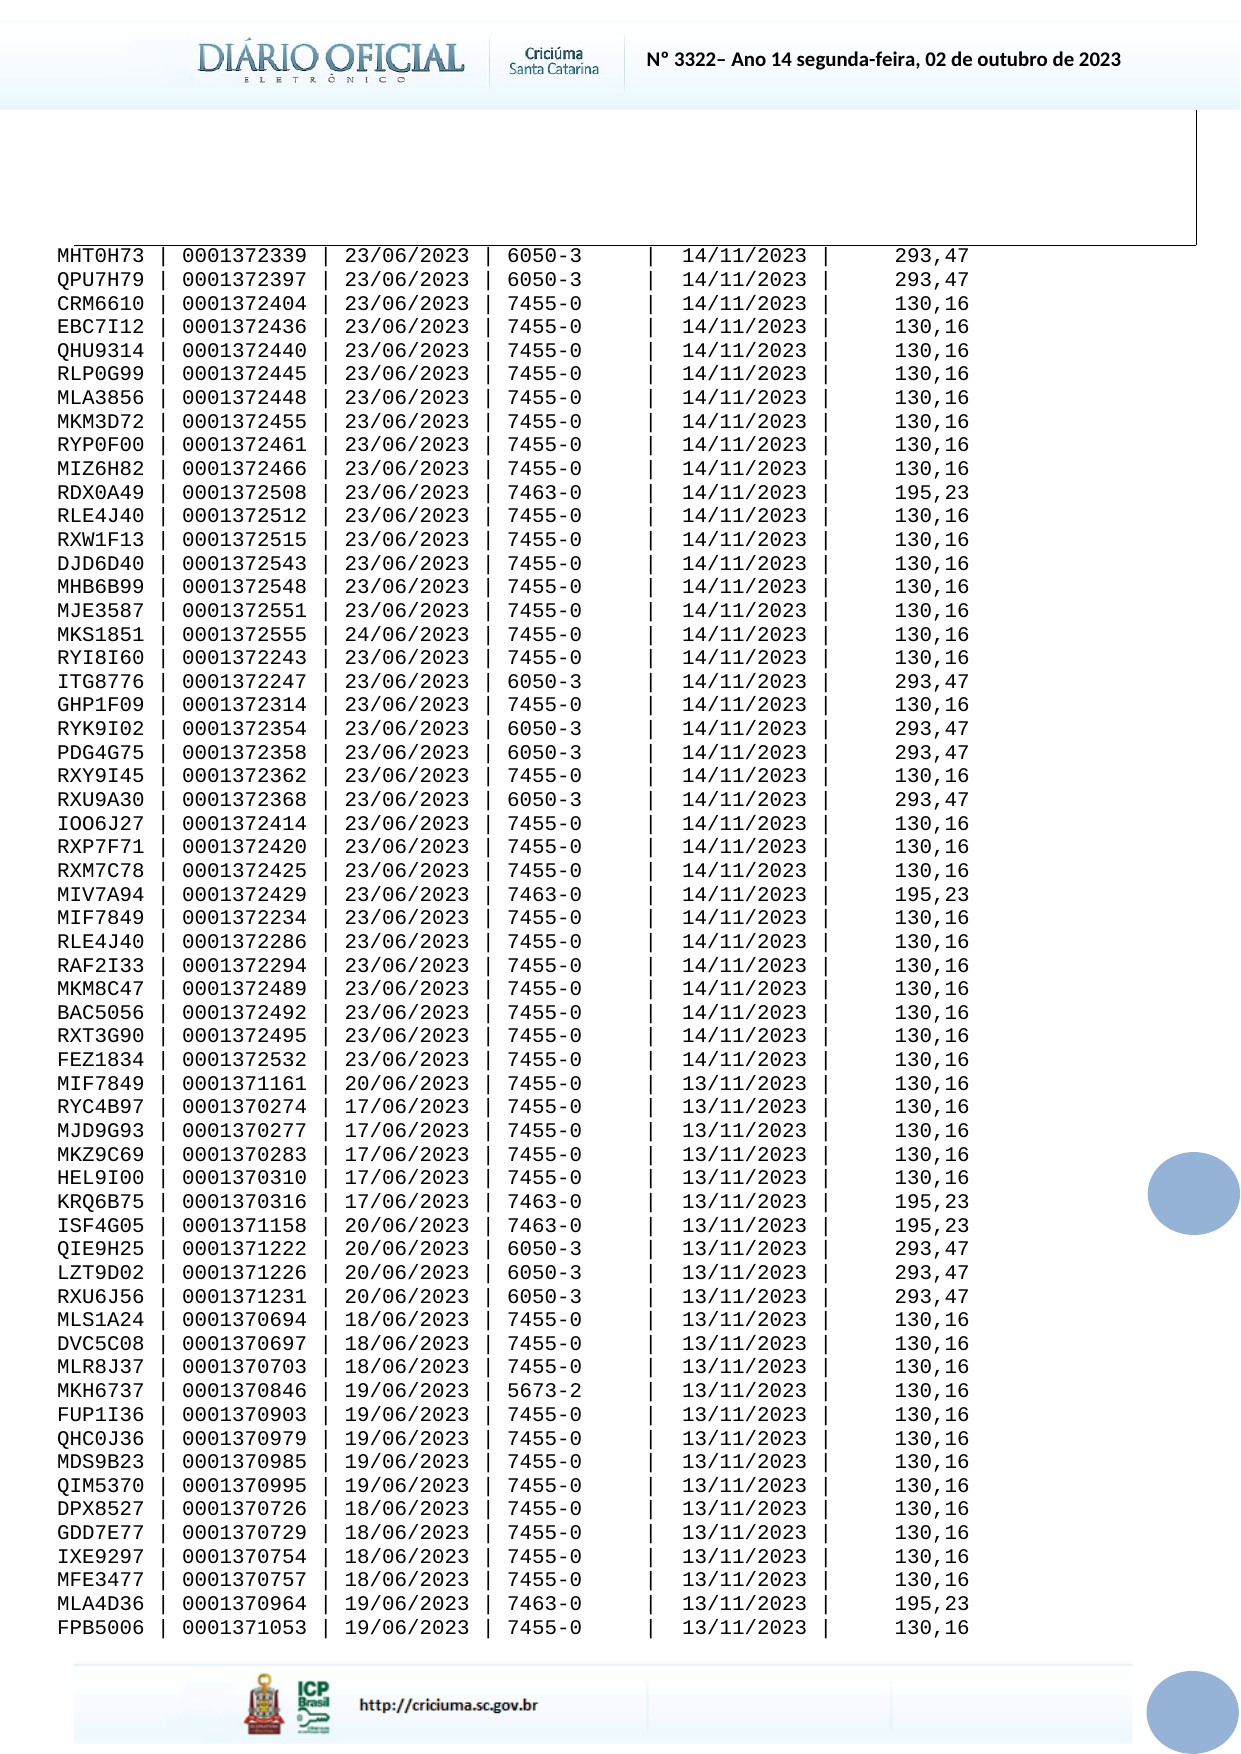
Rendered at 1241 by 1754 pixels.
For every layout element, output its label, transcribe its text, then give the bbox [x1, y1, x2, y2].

text MLA4D36 | 0001370964 | 19/06/2023 | 7463-0 | 13/11/2023 | 195,23 [44, 1593, 1196, 1617]
text MIF7849 | 0001372234 | 23/06/2023 | 7455-0 | 14/11/2023 | 130,16 [44, 907, 1196, 931]
text MHT0H73 | 0001372339 | 23/06/2023 | 6050-3 | 14/11/2023 | 293,47 [44, 245, 1196, 269]
text DPX8527 | 0001370726 | 18/06/2023 | 7455-0 | 13/11/2023 | 130,16 [44, 1498, 1196, 1522]
text MKS1851 | 0001372555 | 24/06/2023 | 7455-0 | 14/11/2023 | 130,16 [44, 623, 1196, 647]
text KRQ6B75 | 0001370316 | 17/06/2023 | 7463-0 | 13/11/2023 | 195,23 [44, 1191, 1153, 1215]
text BAC5056 | 0001372492 | 23/06/2023 | 7455-0 | 14/11/2023 | 130,16 [44, 1002, 1196, 1026]
text IOO6J27 | 0001372414 | 23/06/2023 | 7455-0 | 14/11/2023 | 130,16 [44, 813, 1196, 836]
text MLR8J37 | 0001370703 | 18/06/2023 | 7455-0 | 13/11/2023 | 130,16 [44, 1357, 1196, 1380]
text RYI8I60 | 0001372243 | 23/06/2023 | 7455-0 | 14/11/2023 | 130,16 [44, 647, 1196, 671]
text RLP0G99 | 0001372445 | 23/06/2023 | 7455-0 | 14/11/2023 | 130,16 [44, 363, 1196, 387]
text MIF7849 | 0001371161 | 20/06/2023 | 7455-0 | 13/11/2023 | 130,16 [44, 1073, 1196, 1096]
text MFE3477 | 0001370757 | 18/06/2023 | 7455-0 | 13/11/2023 | 130,16 [44, 1569, 1196, 1593]
text QIE9H25 | 0001371222 | 20/06/2023 | 6050-3 | 13/11/2023 | 293,47 [44, 1238, 1196, 1262]
text CRM6610 | 0001372404 | 23/06/2023 | 7455-0 | 14/11/2023 | 130,16 [44, 292, 1196, 316]
text RYC4B97 | 0001370274 | 17/06/2023 | 7455-0 | 13/11/2023 | 130,16 [44, 1096, 1196, 1120]
text QPU7H79 | 0001372397 | 23/06/2023 | 6050-3 | 14/11/2023 | 293,47 [44, 269, 1196, 292]
text RAF2I33 | 0001372294 | 23/06/2023 | 7455-0 | 14/11/2023 | 130,16 [44, 954, 1196, 978]
text MJE3587 | 0001372551 | 23/06/2023 | 7455-0 | 14/11/2023 | 130,16 [44, 600, 1196, 623]
text MLA3856 | 0001372448 | 23/06/2023 | 7455-0 | 14/11/2023 | 130,16 [44, 387, 1196, 411]
text PDG4G75 | 0001372358 | 23/06/2023 | 6050-3 | 14/11/2023 | 293,47 [44, 742, 1196, 765]
text QHC0J36 | 0001370979 | 19/06/2023 | 7455-0 | 13/11/2023 | 130,16 [44, 1427, 1196, 1451]
text RXP7F71 | 0001372420 | 23/06/2023 | 7455-0 | 14/11/2023 | 130,16 [44, 836, 1196, 860]
text DVC5C08 | 0001370697 | 18/06/2023 | 7455-0 | 13/11/2023 | 130,16 [44, 1333, 1196, 1357]
text IXE9297 | 0001370754 | 18/06/2023 | 7455-0 | 13/11/2023 | 130,16 [44, 1546, 1196, 1569]
text MKZ9C69 | 0001370283 | 17/06/2023 | 7455-0 | 13/11/2023 | 130,16 [44, 1144, 1196, 1167]
text QHU9314 | 0001372440 | 23/06/2023 | 7455-0 | 14/11/2023 | 130,16 [44, 340, 1196, 363]
text GDD7E77 | 0001370729 | 18/06/2023 | 7455-0 | 13/11/2023 | 130,16 [44, 1522, 1196, 1546]
text RDX0A49 | 0001372508 | 23/06/2023 | 7463-0 | 14/11/2023 | 195,23 [44, 482, 1196, 505]
text FEZ1834 | 0001372532 | 23/06/2023 | 7455-0 | 14/11/2023 | 130,16 [44, 1049, 1196, 1073]
text RYK9I02 | 0001372354 | 23/06/2023 | 6050-3 | 14/11/2023 | 293,47 [44, 718, 1196, 742]
text RLE4J40 | 0001372286 | 23/06/2023 | 7455-0 | 14/11/2023 | 130,16 [44, 931, 1196, 954]
text RXU6J56 | 0001371231 | 20/06/2023 | 6050-3 | 13/11/2023 | 293,47 [44, 1286, 1196, 1309]
text RXU9A30 | 0001372368 | 23/06/2023 | 6050-3 | 14/11/2023 | 293,47 [44, 789, 1196, 813]
text MIZ6H82 | 0001372466 | 23/06/2023 | 7455-0 | 14/11/2023 | 130,16 [44, 458, 1196, 482]
text LZT9D02 | 0001371226 | 20/06/2023 | 6050-3 | 13/11/2023 | 293,47 [44, 1262, 1196, 1286]
text ISF4G05 | 0001371158 | 20/06/2023 | 7463-0 | 13/11/2023 | 195,23 [44, 1215, 1196, 1238]
text MKM8C47 | 0001372489 | 23/06/2023 | 7455-0 | 14/11/2023 | 130,16 [44, 978, 1196, 1002]
text QIM5370 | 0001370995 | 19/06/2023 | 7455-0 | 13/11/2023 | 130,16 [44, 1475, 1196, 1498]
text EBC7I12 | 0001372436 | 23/06/2023 | 7455-0 | 14/11/2023 | 130,16 [44, 316, 1196, 340]
text RXW1F13 | 0001372515 | 23/06/2023 | 7455-0 | 14/11/2023 | 130,16 [44, 529, 1196, 553]
text MLS1A24 | 0001370694 | 18/06/2023 | 7455-0 | 13/11/2023 | 130,16 [44, 1309, 1196, 1333]
text MDS9B23 | 0001370985 | 19/06/2023 | 7455-0 | 13/11/2023 | 130,16 [44, 1451, 1196, 1475]
text RLE4J40 | 0001372512 | 23/06/2023 | 7455-0 | 14/11/2023 | 130,16 [44, 505, 1196, 529]
text FPB5006 | 0001371053 | 19/06/2023 | 7455-0 | 13/11/2023 | 130,16 [44, 1617, 1196, 1640]
text MHB6B99 | 0001372548 | 23/06/2023 | 7455-0 | 14/11/2023 | 130,16 [44, 576, 1196, 600]
text HEL9I00 | 0001370310 | 17/06/2023 | 7455-0 | 13/11/2023 | 130,16 [44, 1167, 1157, 1191]
text RXT3G90 | 0001372495 | 23/06/2023 | 7455-0 | 14/11/2023 | 130,16 [44, 1026, 1196, 1049]
text RYP0F00 | 0001372461 | 23/06/2023 | 7455-0 | 14/11/2023 | 130,16 [44, 434, 1196, 458]
text FUP1I36 | 0001370903 | 19/06/2023 | 7455-0 | 13/11/2023 | 130,16 [44, 1404, 1196, 1427]
text MKH6737 | 0001370846 | 19/06/2023 | 5673-2 | 13/11/2023 | 130,16 [44, 1380, 1196, 1404]
text RXY9I45 | 0001372362 | 23/06/2023 | 7455-0 | 14/11/2023 | 130,16 [44, 765, 1196, 789]
text MKM3D72 | 0001372455 | 23/06/2023 | 7455-0 | 14/11/2023 | 130,16 [44, 411, 1196, 434]
text MJD9G93 | 0001370277 | 17/06/2023 | 7455-0 | 13/11/2023 | 130,16 [44, 1120, 1196, 1144]
text RXM7C78 | 0001372425 | 23/06/2023 | 7455-0 | 14/11/2023 | 130,16 [44, 860, 1196, 884]
text GHP1F09 | 0001372314 | 23/06/2023 | 7455-0 | 14/11/2023 | 130,16 [44, 694, 1196, 718]
text ITG8776 | 0001372247 | 23/06/2023 | 6050-3 | 14/11/2023 | 293,47 [44, 671, 1196, 694]
text MIV7A94 | 0001372429 | 23/06/2023 | 7463-0 | 14/11/2023 | 195,23 [44, 884, 1196, 907]
text DJD6D40 | 0001372543 | 23/06/2023 | 7455-0 | 14/11/2023 | 130,16 [44, 553, 1196, 576]
